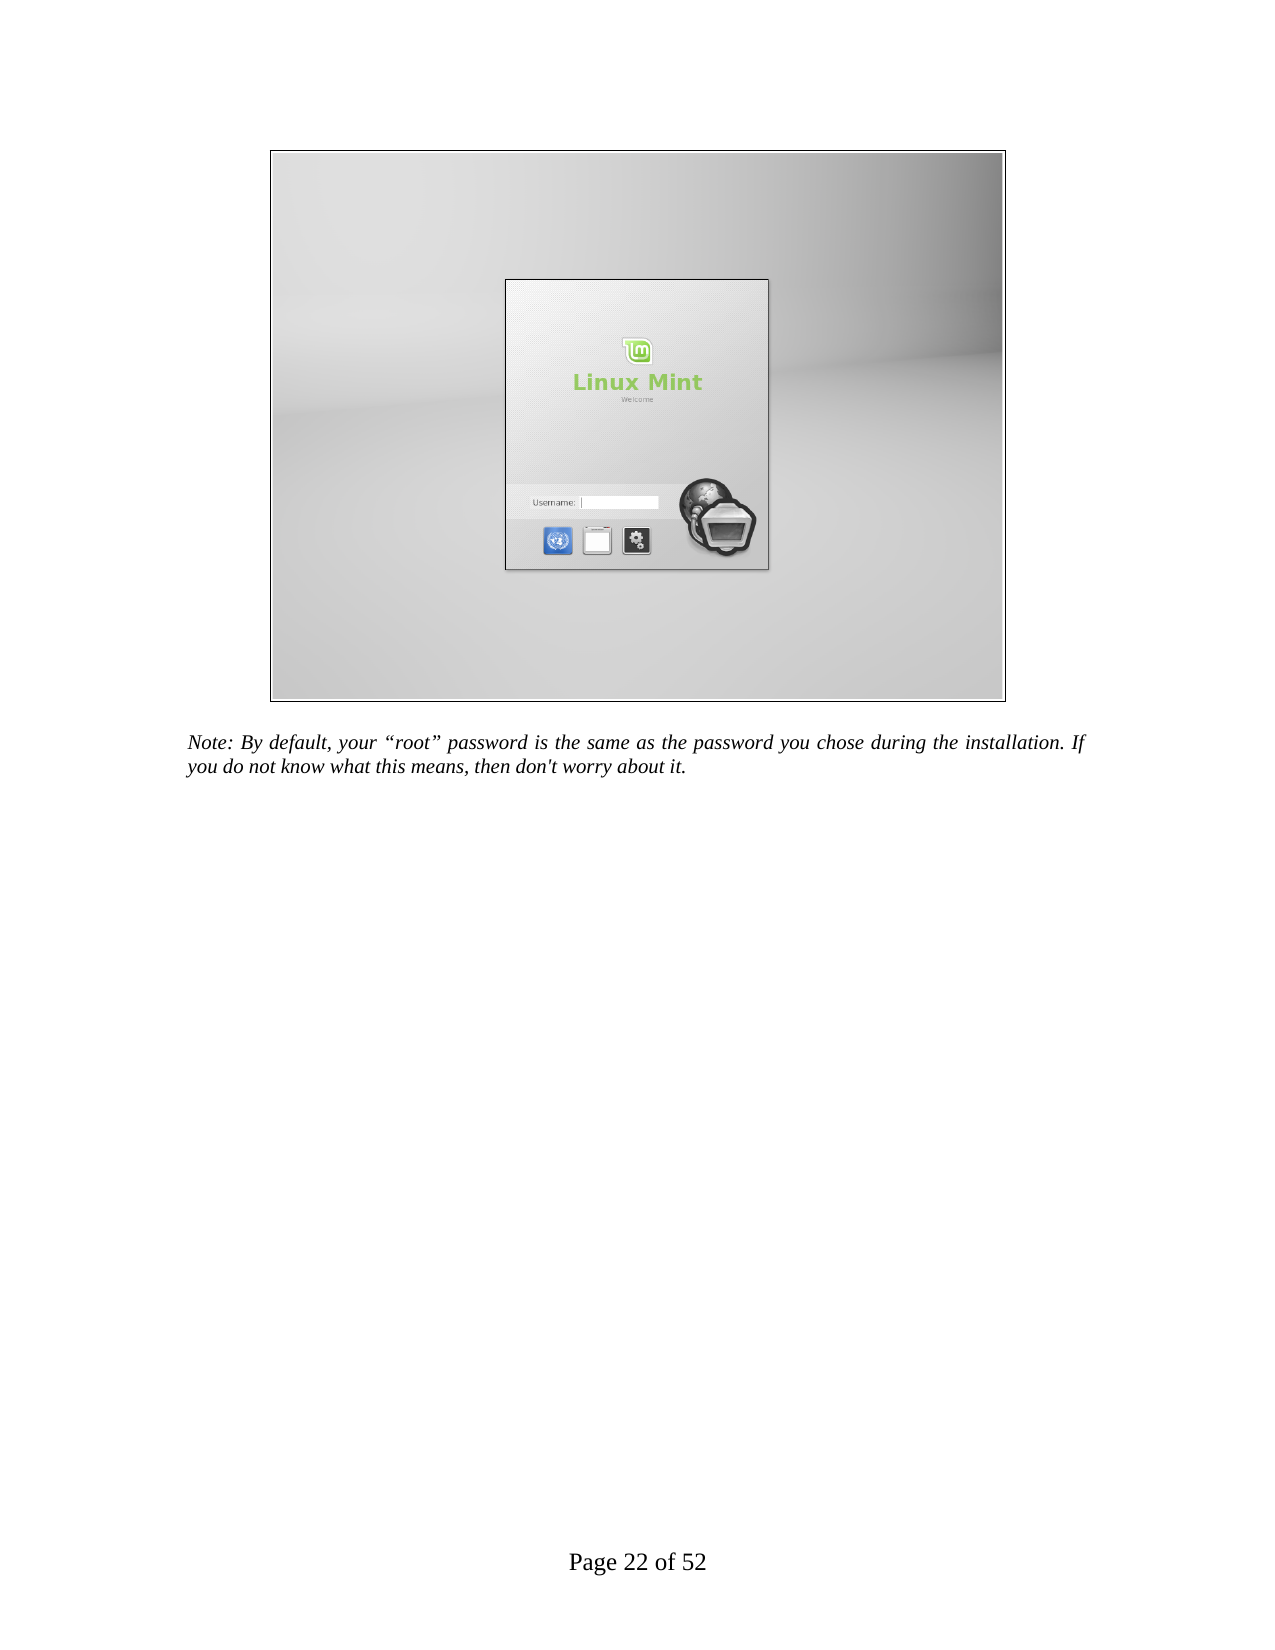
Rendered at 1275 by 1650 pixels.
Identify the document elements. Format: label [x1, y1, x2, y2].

picture [272, 153, 1003, 699]
